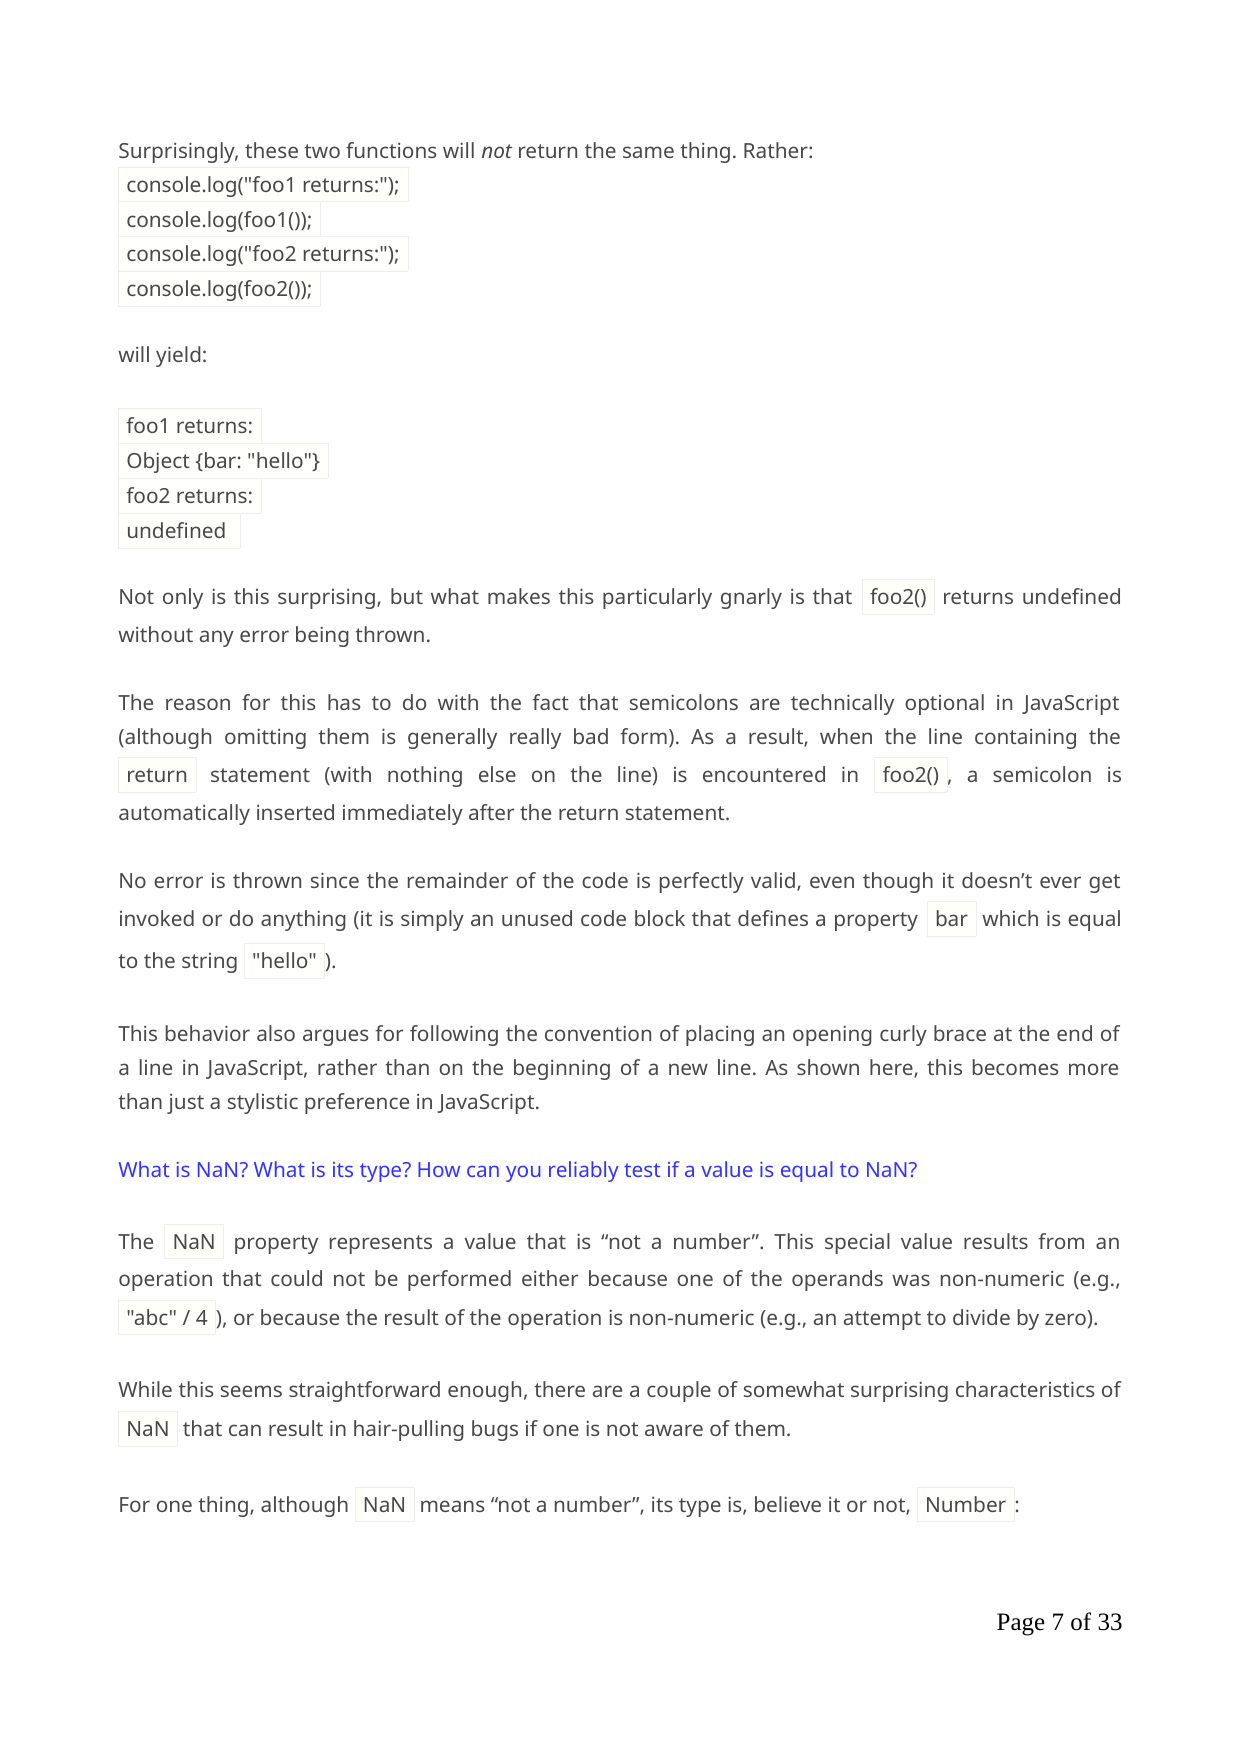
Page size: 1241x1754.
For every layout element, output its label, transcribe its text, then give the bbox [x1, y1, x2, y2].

text foo2 returns: [119, 479, 261, 513]
text Not only is this surprising, but what makes this particularly gnarly is that foo2() returns undefined without any error being thrown. [118, 579, 1122, 648]
text will yield: [118, 340, 1122, 369]
text console.log("foo1 returns:"); [119, 168, 408, 201]
text Number [918, 1488, 1014, 1521]
text [262, 408, 1122, 443]
text Surprisingly, these two functions will not return the same thing. Rather: [118, 118, 1122, 165]
text No error is thrown since the remainder of the code is perfectly valid, even though it doesn’t ever get invoked or do anything (it is simply an unused code block that defines a property bar which is equal to the string "hello"). [118, 866, 1122, 978]
text [329, 443, 1122, 478]
text [262, 478, 1122, 513]
text For one thing, although [118, 1487, 355, 1522]
text [321, 271, 1122, 306]
text Object {bar: "hello"} [119, 444, 328, 478]
text : [1015, 1487, 1122, 1522]
text console.log(foo2()); [119, 272, 320, 306]
text foo1 returns: [119, 409, 261, 443]
text While this seems straightforward enough, there are a couple of somewhat surprising characteristics of NaN that can result in hair-pulling bugs if one is not aware of them. [118, 1375, 1122, 1446]
text This behavior also argues for following the convention of placing an opening curly brace at the end of a line in JavaScript, rather than on the beginning of a new line. As shown here, this becomes more than just a stylistic preference in JavaScript. [118, 1019, 1122, 1116]
text The NaN property represents a value that is “not a number”. This special value results from an operation that could not be performed either because one of the operands was non-numeric (e.g., "abc" / 4), or because the result of the operation is non-numeric (e.g., an attempt to divide by zero). [118, 1223, 1122, 1334]
text The reason for this has to do with the fact that semicolons are technically optional in JavaScript (although omitting them is generally really bad form). As a result, when the line containing the return statement (with nothing else on the line) is encountered in foo2(), a semicolon is automatically inserted immediately after the return statement. [118, 688, 1122, 826]
text console.log("foo2 returns:"); [119, 237, 408, 271]
text [409, 167, 1122, 201]
text What is NaN? What is its type? How can you reliably test if a value is equal to NaN? [118, 1155, 1122, 1184]
text means “not a number”, its type is, believe it or not, [415, 1487, 917, 1522]
text console.log(foo1()); [119, 202, 320, 236]
text [409, 236, 1122, 271]
text NaN [356, 1488, 414, 1521]
text undefined [119, 514, 240, 548]
text [321, 201, 1122, 236]
text [241, 513, 1122, 548]
